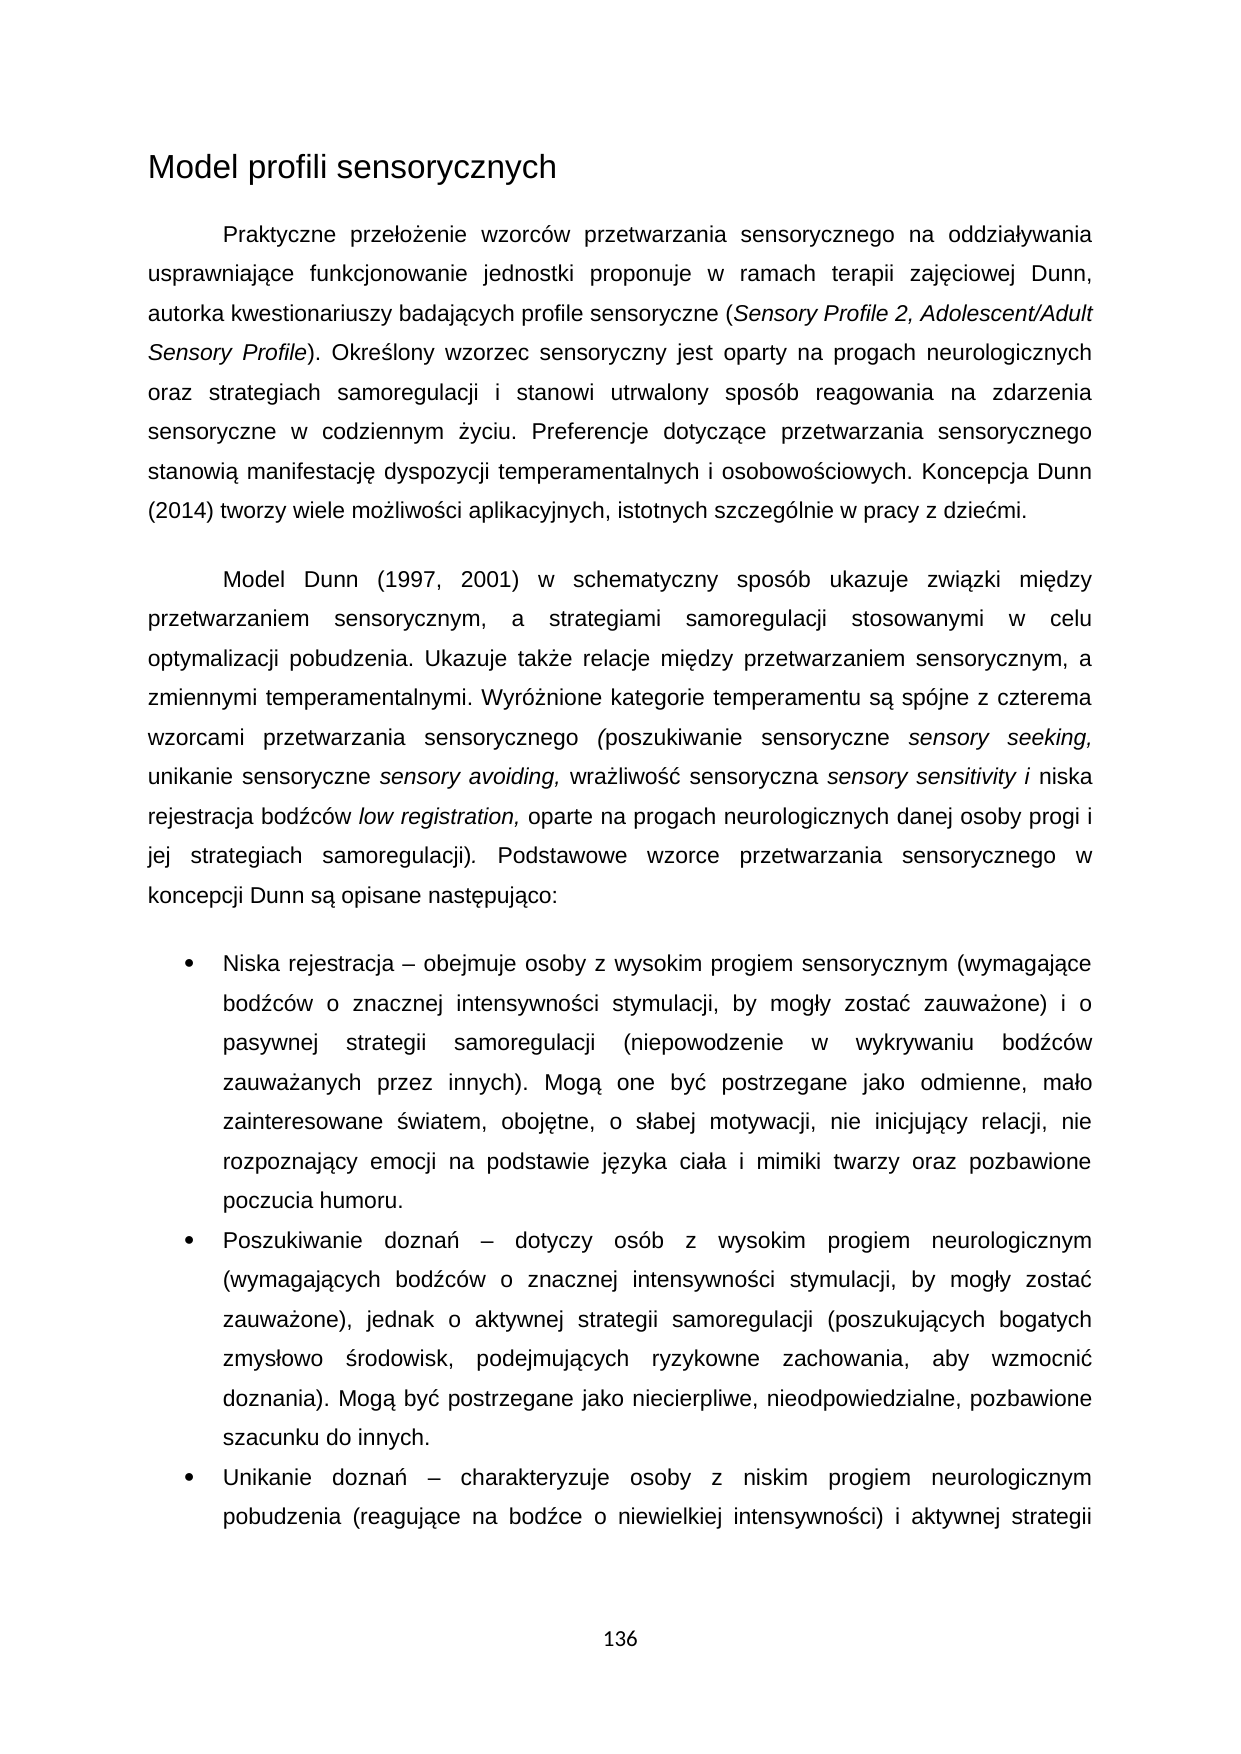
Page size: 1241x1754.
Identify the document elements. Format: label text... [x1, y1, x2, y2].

list Unikanie doznań – charakteryzuje osoby z niskim progiem neurologicznym pobudzenia (reagujące na bodźce o niewielkiej intensywności) i aktywnej strategii [185, 1464, 1093, 1529]
subtitle Model profili sensorycznych [148, 148, 1093, 186]
list Niska rejestracja – obejmuje osoby z wysokim progiem sensorycznym (wymagające bodźców o znacznej intensywności stymulacji, by mogły zostać zauważone) i o pasywnej strategii samoregulacji (niepowodzenie w wykrywaniu bodźców zauważanych przez innych). Mogą one być postrzegane jako odmienne, mało zainteresowane światem, obojętne, o słabej motywacji, nie inicjujący relacji, nie rozpoznający emocji na podstawie języka ciała i mimiki twarzy oraz pozbawione poczucia humoru. [185, 950, 1093, 1214]
text Model Dunn (1997, 2001) w schematyczny sposób ukazuje związki między przetwarzaniem sensorycznym, a strategiami samoregulacji stosowanymi w celu optymalizacji pobudzenia. Ukazuje także relacje między przetwarzaniem sensorycznym, a zmiennymi temperamentalnymi. Wyróżnione kategorie temperamentu są spójne z czterema wzorcami przetwarzania sensorycznego (poszukiwanie sensoryczne sensory seeking, unikanie sensoryczne sensory avoiding, wrażliwość sensoryczna sensory sensitivity i niska rejestracja bodźców low registration, oparte na progach neurologicznych danej osoby progi i jej strategiach samoregulacji). Podstawowe wzorce przetwarzania sensorycznego w koncepcji Dunn są opisane następująco: [148, 566, 1093, 908]
list Poszukiwanie doznań – dotyczy osób z wysokim progiem neurologicznym (wymagających bodźców o znacznej intensywności stymulacji, by mogły zostać zauważone), jednak o aktywnej strategii samoregulacji (poszukujących bogatych zmysłowo środowisk, podejmujących ryzykowne zachowania, aby wzmocnić doznania). Mogą być postrzegane jako niecierpliwe, nieodpowiedzialne, pozbawione szacunku do innych. [185, 1227, 1093, 1451]
text Praktyczne przełożenie wzorców przetwarzania sensorycznego na oddziaływania usprawniające funkcjonowanie jednostki proponuje w ramach terapii zajęciowej Dunn, autorka kwestionariuszy badających profile sensoryczne (Sensory Profile 2, Adolescent/Adult Sensory Profile). Określony wzorzec sensoryczny jest oparty na progach neurologicznych oraz strategiach samoregulacji i stanowi utrwalony sposób reagowania na zdarzenia sensoryczne w codziennym życiu. Preferencje dotyczące przetwarzania sensorycznego stanowią manifestację dyspozycji temperamentalnych i osobowościowych. Koncepcja Dunn (2014) tworzy wiele możliwości aplikacyjnych, istotnych szczególnie w pracy z dziećmi. [148, 221, 1093, 524]
